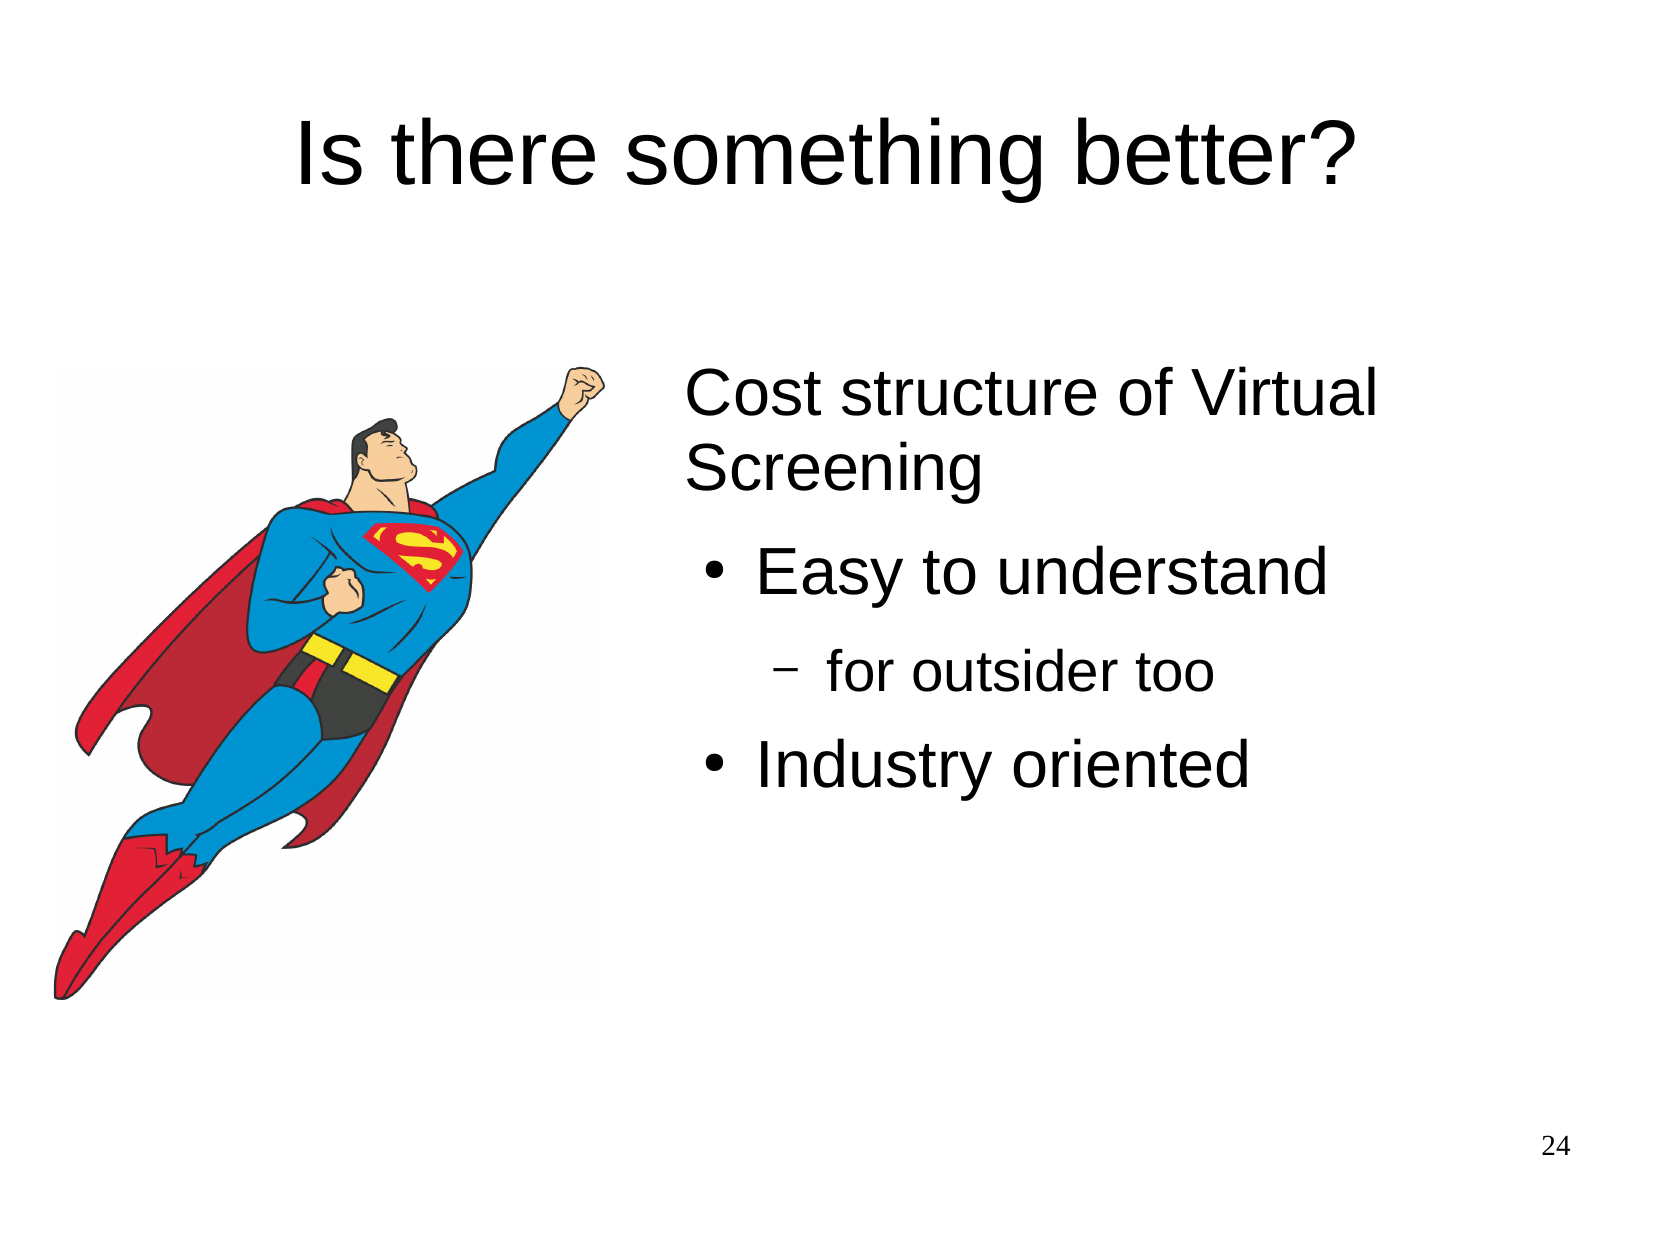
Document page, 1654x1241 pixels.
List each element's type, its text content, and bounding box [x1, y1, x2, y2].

title Is there something better? [82, 49, 1571, 257]
list Cost structure of Virtual Screening Easy to understand for outsider too Industry oriented [685, 355, 1607, 1134]
picture [52, 366, 605, 1000]
